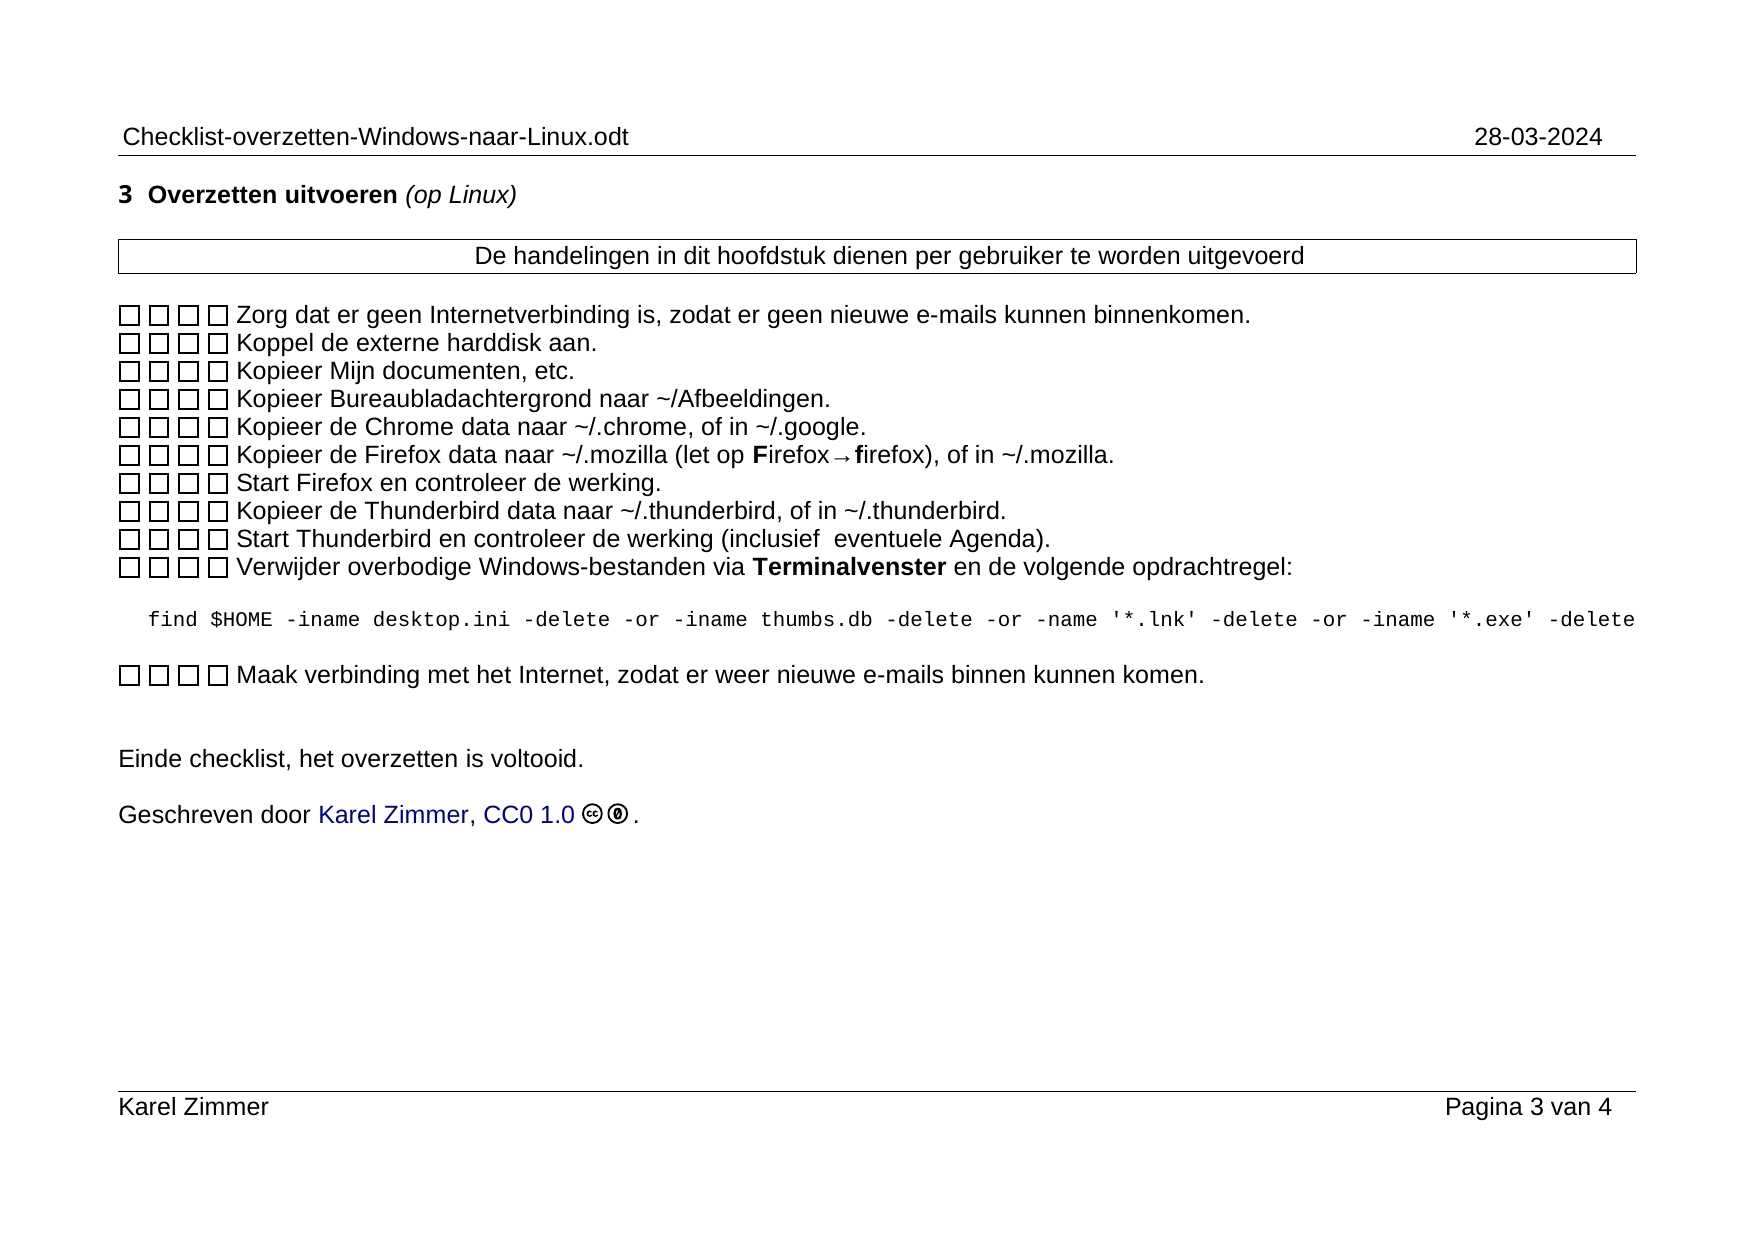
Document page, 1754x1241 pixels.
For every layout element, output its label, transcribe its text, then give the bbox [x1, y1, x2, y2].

list De handelingen in dit hoofdstuk dienen per gebruiker te worden uitgevoerd [119, 240, 1636, 273]
text Zorg dat er geen Internetverbinding is, zodat er geen nieuwe e-mails kunnen binnenkomen. [118, 301, 1636, 329]
text Kopieer de Firefox data naar ~/.mozilla (let op Firefox→firefox), of in ~/.mozilla. [118, 441, 1636, 469]
text Start Thunderbird en controleer de werking (inclusief eventuele Agenda). [118, 525, 1636, 553]
text Maak verbinding met het Internet, zodat er weer nieuwe e-mails binnen kunnen komen. [118, 661, 1636, 689]
text Kopieer de Thunderbird data naar ~/.thunderbird, of in ~/.thunderbird. [118, 497, 1636, 525]
text Kopieer de Chrome data naar ~/.chrome, of in ~/.google. [118, 413, 1636, 441]
text Start Firefox en controleer de werking. [118, 469, 1636, 497]
list Overzetten uitvoeren (op Linux) [118, 177, 1636, 239]
list find $HOME -iname desktop.ini -delete -or -iname thumbs.db -delete -or -name '*.lnk' -delete -or -iname '*.exe' -delete [118, 609, 1636, 661]
list Geschreven door Karel Zimmer, CC0 1.0 . [118, 801, 1636, 829]
text Verwijder overbodige Windows-bestanden via Terminalvenster en de volgende opdrachtregel: [118, 553, 1636, 609]
text Koppel de externe harddisk aan. [118, 329, 1636, 357]
text Kopieer Mijn documenten, etc. [118, 357, 1636, 385]
list Einde checklist, het overzetten is voltooid. [118, 717, 1636, 773]
text Kopieer Bureaubladachtergrond naar ~/Afbeeldingen. [118, 385, 1636, 413]
